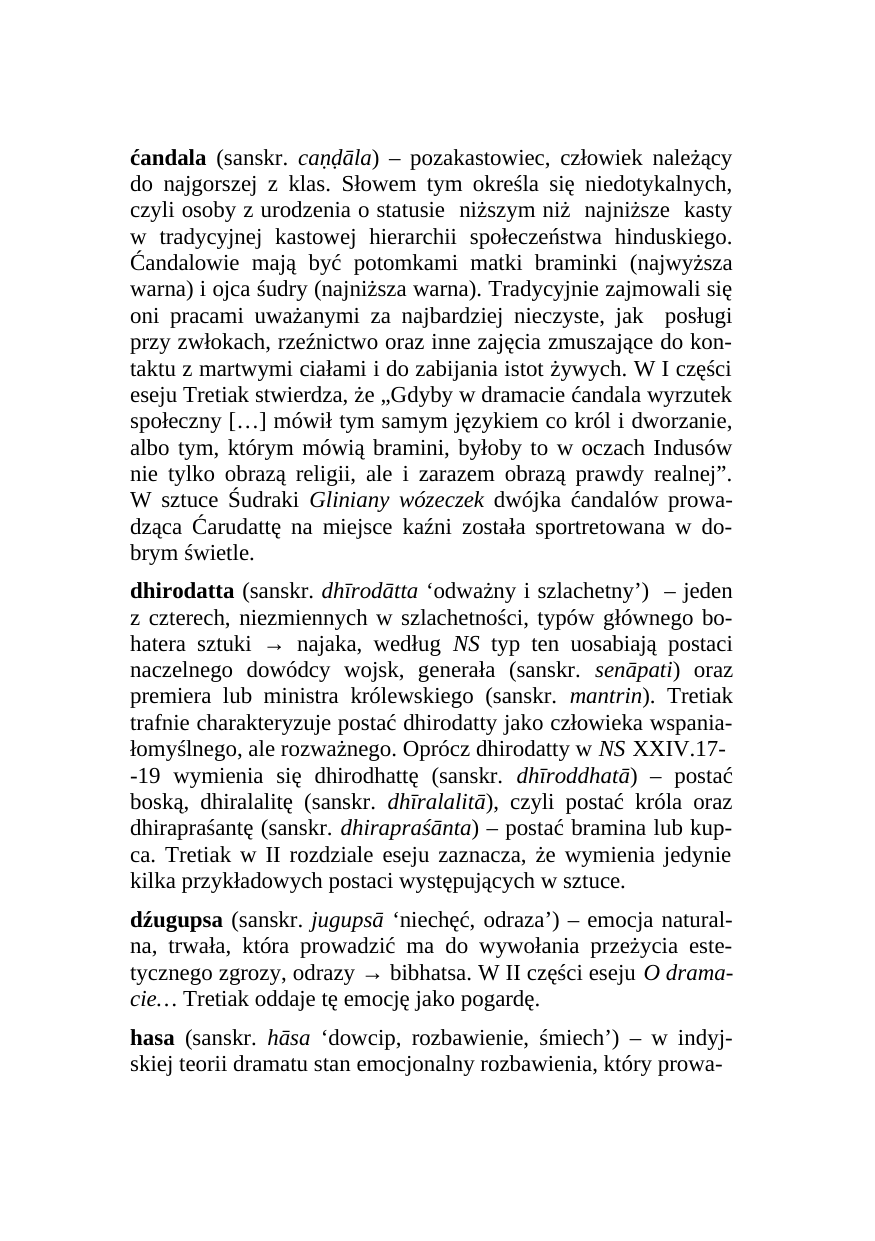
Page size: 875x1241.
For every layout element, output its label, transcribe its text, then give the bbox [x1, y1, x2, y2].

text hasa (sanskr. hāsa ‘dowcip, rozbawienie, śmiech’) – w indyj- skiej teorii dramatu stan emocjonalny rozbawienia, który prowa- [130, 1024, 733, 1077]
text -19 wymienia się dhirodhattę (sanskr. dhīroddhatā) – postać boską, dhiralalitę (sanskr. dhīralalitā), czyli postać króla oraz dhirapraśantę (sanskr. dhirapraśānta) – postać bramina lub kup- ca. Tretiak w II rozdziale eseju zaznacza, że wymienia jedynie kilka przykładowych postaci występujących w sztuce. [130, 762, 733, 893]
text dźugupsa (sanskr. jugupsā ‘niechęć, odraza’) – emocja natural- na, trwała, która prowadzić ma do wywołania przeżycia este- tycznego zgrozy, odrazy → bibhatsa. W II części eseju O drama- cie… Tretiak oddaje tę emocję jako pogardę. [130, 906, 733, 1011]
text dhirodatta (sanskr. dhīrodātta ‘odważny i szlachetny’) – jeden z czterech, niezmiennych w szlachetności, typów głównego bo- hatera sztuki → najaka, według NS typ ten uosabiają postaci naczelnego dowódcy wojsk, generała (sanskr. senāpati) oraz premiera lub ministra królewskiego (sanskr. mantrin). Tretiak trafnie charakteryzuje postać dhirodatty jako człowieka wspania- łomyślnego, ale rozważnego. Oprócz dhirodatty w NS XXIV.17- [130, 577, 733, 762]
text ćandala (sanskr. caṇḍāla) – pozakastowiec, człowiek należący do najgorszej z klas. Słowem tym określa się niedotykalnych, czyli osoby z urodzenia o statusie niższym niż najniższe kasty w tradycyjnej kastowej hierarchii społeczeństwa hinduskiego. Ćandalowie mają być potomkami matki braminki (najwyższa warna) i ojca śudry (najniższa warna). Tradycyjnie zajmowali się oni pracami uważanymi za najbardziej nieczyste, jak posługi przy zwłokach, rzeźnictwo oraz inne zajęcia zmuszające do kon- taktu z martwymi ciałami i do zabijania istot żywych. W I części eseju Tretiak stwierdza, że „Gdyby w dramacie ćandala wyrzutek społeczny […] mówił tym samym językiem co król i dworzanie, albo tym, którym mówią bramini, byłoby to w oczach Indusów nie tylko obrazą religii, ale i zarazem obrazą prawdy realnej”. W sztuce Śudraki Gliniany wózeczek dwójka ćandalów prowa- dząca Ćarudattę na miejsce kaźni została sportretowana w do- brym świetle. [130, 144, 733, 565]
